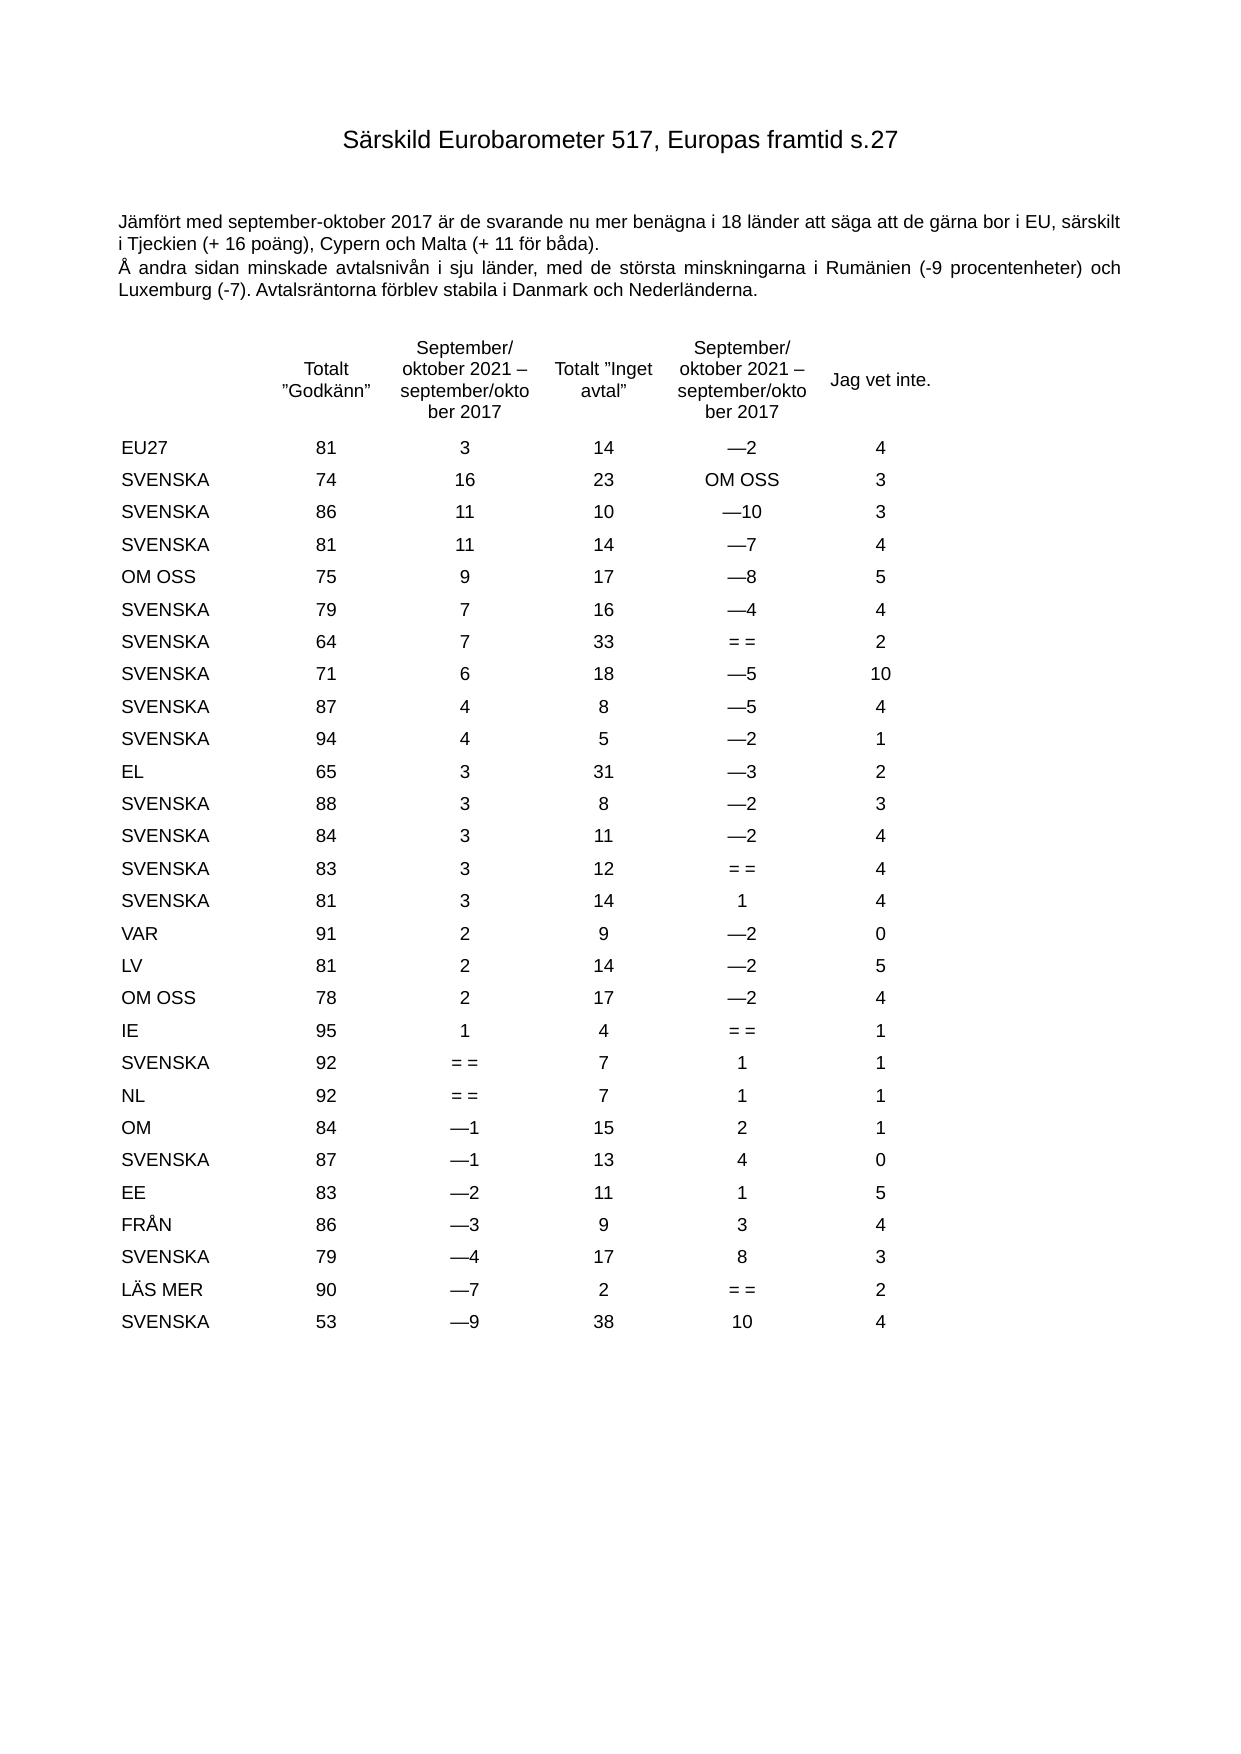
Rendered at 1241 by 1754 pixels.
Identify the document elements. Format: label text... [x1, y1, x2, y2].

table_cell 4 [673, 1144, 811, 1176]
table_cell 9 [534, 1209, 673, 1241]
table_cell 3 [673, 1209, 811, 1241]
table_cell 53 [257, 1306, 395, 1338]
table_cell 38 [534, 1306, 673, 1338]
table_cell IE [118, 1014, 257, 1047]
table_header Jag vet inte. [811, 328, 950, 431]
table_cell 1 [673, 1047, 811, 1079]
table_cell 7 [534, 1047, 673, 1079]
table_cell 9 [395, 561, 534, 593]
table_cell 4 [811, 431, 950, 463]
table_cell —9 [395, 1306, 534, 1338]
table_cell LV [118, 949, 257, 982]
table_cell 90 [257, 1273, 395, 1306]
table_cell 86 [257, 496, 395, 528]
table_cell 2 [673, 1111, 811, 1144]
table_cell 81 [257, 949, 395, 982]
table_cell 2 [534, 1273, 673, 1306]
table_cell 17 [534, 1241, 673, 1273]
table_cell 1 [673, 1176, 811, 1208]
table_cell 8 [534, 690, 673, 723]
table_cell SVENSKA [118, 593, 257, 625]
table_cell 7 [534, 1079, 673, 1111]
table_cell —5 [673, 658, 811, 690]
table_cell OM OSS [673, 464, 811, 496]
table_cell 92 [257, 1079, 395, 1111]
table_cell —7 [673, 528, 811, 561]
table_cell SVENSKA [118, 1306, 257, 1338]
table_cell 23 [534, 464, 673, 496]
table_cell SVENSKA [118, 464, 257, 496]
table_cell —2 [673, 982, 811, 1014]
table_cell 18 [534, 658, 673, 690]
table_cell 7 [395, 593, 534, 625]
table_cell SVENSKA [118, 690, 257, 723]
table_cell 1 [811, 1111, 950, 1144]
table_cell = = [673, 1273, 811, 1306]
table_cell 14 [534, 949, 673, 982]
table_cell 3 [395, 755, 534, 787]
table_cell SVENSKA [118, 1144, 257, 1176]
table_cell SVENSKA [118, 658, 257, 690]
table_header September/oktober 2021 – september/oktober 2017 [395, 328, 534, 431]
table_cell 0 [811, 917, 950, 949]
table_cell 3 [811, 464, 950, 496]
table_cell = = [395, 1079, 534, 1111]
table_cell 3 [811, 496, 950, 528]
table_cell SVENSKA [118, 1241, 257, 1273]
table_cell 5 [811, 1176, 950, 1208]
table_cell OM OSS [118, 982, 257, 1014]
table_cell = = [673, 625, 811, 658]
table_cell SVENSKA [118, 1047, 257, 1079]
table_cell 17 [534, 561, 673, 593]
table_cell 4 [811, 593, 950, 625]
table_cell 1 [811, 1047, 950, 1079]
table_cell 5 [534, 723, 673, 755]
table_cell 4 [811, 820, 950, 852]
table_cell —1 [395, 1111, 534, 1144]
table_cell 78 [257, 982, 395, 1014]
table_header Totalt ”Godkänn” [257, 328, 395, 431]
table_cell 11 [395, 528, 534, 561]
table_cell SVENSKA [118, 723, 257, 755]
table_cell 10 [673, 1306, 811, 1338]
table_cell —4 [673, 593, 811, 625]
table_cell 13 [534, 1144, 673, 1176]
table_cell —5 [673, 690, 811, 723]
table_cell 4 [395, 690, 534, 723]
table_cell 8 [673, 1241, 811, 1273]
table_cell 65 [257, 755, 395, 787]
table_cell 3 [395, 852, 534, 884]
table_cell 4 [811, 852, 950, 884]
table_cell 3 [395, 788, 534, 820]
table_cell 0 [811, 1144, 950, 1176]
table_cell 87 [257, 1144, 395, 1176]
table_cell —3 [395, 1209, 534, 1241]
table_cell EU27 [118, 431, 257, 463]
table_cell 1 [811, 1014, 950, 1047]
table_cell 2 [395, 982, 534, 1014]
table_header [118, 328, 257, 431]
table_cell 2 [395, 917, 534, 949]
table_cell 84 [257, 1111, 395, 1144]
table_cell SVENSKA [118, 852, 257, 884]
table_cell = = [673, 852, 811, 884]
table_cell SVENSKA [118, 528, 257, 561]
table_cell —2 [673, 788, 811, 820]
table_cell 79 [257, 1241, 395, 1273]
table_cell SVENSKA [118, 625, 257, 658]
table_cell 4 [811, 885, 950, 917]
table_cell 92 [257, 1047, 395, 1079]
table_cell 12 [534, 852, 673, 884]
table_cell 1 [811, 723, 950, 755]
table_cell 79 [257, 593, 395, 625]
table_cell SVENSKA [118, 496, 257, 528]
table_cell 17 [534, 982, 673, 1014]
table_cell 11 [395, 496, 534, 528]
table_cell —2 [673, 431, 811, 463]
table_cell 86 [257, 1209, 395, 1241]
table_cell 10 [534, 496, 673, 528]
table_cell 83 [257, 852, 395, 884]
table_cell 88 [257, 788, 395, 820]
table_cell 3 [811, 1241, 950, 1273]
table_cell 1 [673, 1079, 811, 1111]
table_cell —1 [395, 1144, 534, 1176]
table_cell OM [118, 1111, 257, 1144]
table_cell 2 [811, 755, 950, 787]
table_cell 31 [534, 755, 673, 787]
table_cell —7 [395, 1273, 534, 1306]
table_cell 4 [811, 1306, 950, 1338]
table_cell 4 [811, 982, 950, 1014]
table_cell 81 [257, 885, 395, 917]
table_cell 1 [673, 885, 811, 917]
table_cell = = [395, 1047, 534, 1079]
table_cell 8 [534, 788, 673, 820]
table_cell 5 [811, 949, 950, 982]
table_cell VAR [118, 917, 257, 949]
table_cell 4 [811, 1209, 950, 1241]
table_cell = = [673, 1014, 811, 1047]
table_cell 11 [534, 1176, 673, 1208]
table_cell 15 [534, 1111, 673, 1144]
table_cell 1 [395, 1014, 534, 1047]
table_cell FRÅN [118, 1209, 257, 1241]
table_cell —8 [673, 561, 811, 593]
table_cell 16 [534, 593, 673, 625]
table_cell 3 [395, 431, 534, 463]
table_cell 7 [395, 625, 534, 658]
table_cell EL [118, 755, 257, 787]
table_cell 5 [811, 561, 950, 593]
table_cell 2 [811, 1273, 950, 1306]
table_cell 81 [257, 431, 395, 463]
table_cell SVENSKA [118, 820, 257, 852]
table_header Totalt ”Inget avtal” [534, 328, 673, 431]
table_cell 64 [257, 625, 395, 658]
table_cell 14 [534, 885, 673, 917]
table_cell 87 [257, 690, 395, 723]
table_cell 10 [811, 658, 950, 690]
table_cell SVENSKA [118, 885, 257, 917]
table_cell —2 [395, 1176, 534, 1208]
table_cell 33 [534, 625, 673, 658]
table_cell 9 [534, 917, 673, 949]
table_cell 4 [395, 723, 534, 755]
table_cell 6 [395, 658, 534, 690]
table_cell 3 [395, 820, 534, 852]
table_cell LÄS MER [118, 1273, 257, 1306]
table_cell EE [118, 1176, 257, 1208]
table_cell —2 [673, 820, 811, 852]
table_cell 4 [811, 528, 950, 561]
table_cell —10 [673, 496, 811, 528]
table_cell NL [118, 1079, 257, 1111]
table_cell 3 [811, 788, 950, 820]
table_cell 11 [534, 820, 673, 852]
table_cell 91 [257, 917, 395, 949]
table_cell 94 [257, 723, 395, 755]
text Å andra sidan minskade avtalsnivån i sju länder, med de största minskningarna i Rumänien (-9 procentenheter) och Luxemburg (-7). Avtalsräntorna förblev stabila i Danmark och Nederländerna. [118, 257, 1122, 300]
table_cell 4 [811, 690, 950, 723]
table_cell —2 [673, 917, 811, 949]
table_cell 81 [257, 528, 395, 561]
table_cell 2 [811, 625, 950, 658]
table_cell —4 [395, 1241, 534, 1273]
table_cell 16 [395, 464, 534, 496]
table_cell 3 [395, 885, 534, 917]
table_cell —2 [673, 949, 811, 982]
table_cell 2 [395, 949, 534, 982]
table_cell 74 [257, 464, 395, 496]
table_cell 75 [257, 561, 395, 593]
table_cell 71 [257, 658, 395, 690]
table_cell OM OSS [118, 561, 257, 593]
table_cell 84 [257, 820, 395, 852]
table_cell —2 [673, 723, 811, 755]
table_cell 14 [534, 528, 673, 561]
table_header September/oktober 2021 – september/oktober 2017 [673, 328, 811, 431]
table_cell 1 [811, 1079, 950, 1111]
table_cell 83 [257, 1176, 395, 1208]
table_cell —3 [673, 755, 811, 787]
table_cell 14 [534, 431, 673, 463]
text Jämfört med september-oktober 2017 är de svarande nu mer benägna i 18 länder att säga att de gärna bor i EU, särskilt i Tjeckien (+ 16 poäng), Cypern och Malta (+ 11 för båda). [118, 211, 1122, 254]
table_cell 95 [257, 1014, 395, 1047]
table_cell 4 [534, 1014, 673, 1047]
table_cell SVENSKA [118, 788, 257, 820]
